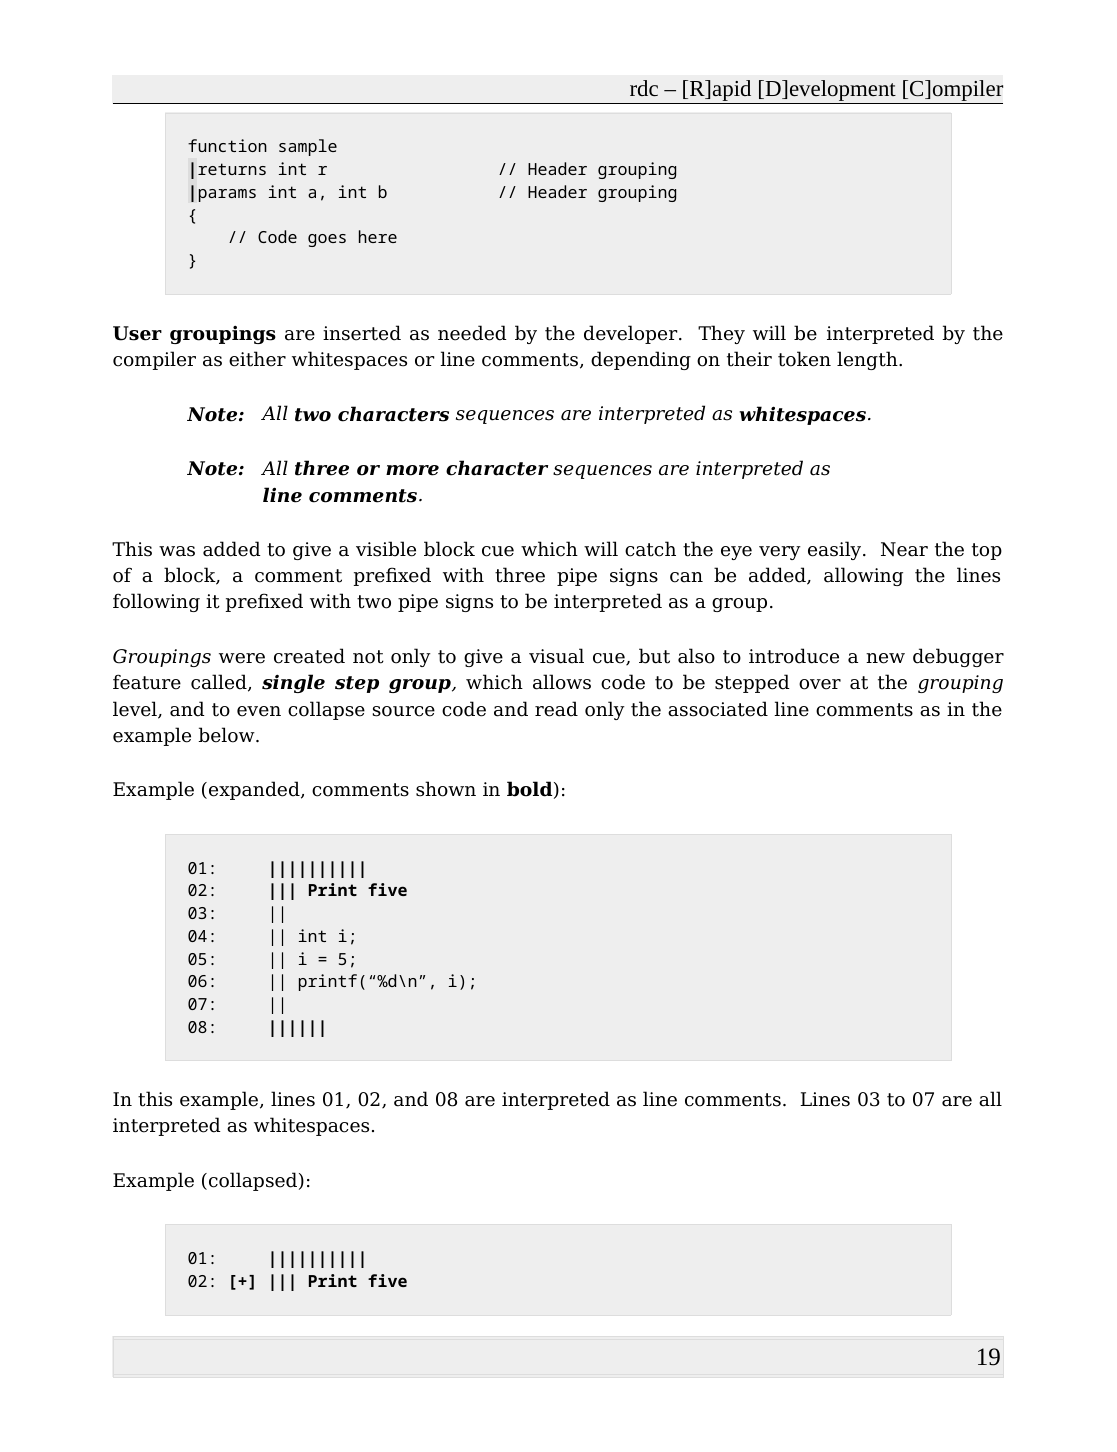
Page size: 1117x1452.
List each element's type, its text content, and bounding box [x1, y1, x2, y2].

text function sample |returns int r // Header grouping |params int a, int b // Header grouping { // Code goes here } [166, 114, 951, 294]
text 01: |||||||||| 02: ||| Print five 03: || 04: || int i; 05: || i = 5; 06: || printf(“%d\n”, i); 07: || 08: |||||| [166, 835, 951, 1060]
text This was added to give a visible block cue which will catch the eye very easily. Near the top of a block, a comment prefixed with three pipe signs can be added, allowing the lines following it prefixed with two pipe signs to be interpreted as a group. [112, 539, 1003, 613]
text Example (collapsed): [112, 1170, 1003, 1192]
text Groupings were created not only to give a visual cue, but also to introduce a new debugger feature called, single step group, which allows code to be stepped over at the grouping level, and to even collapse source code and read only the associated line comments as in the example below. [112, 646, 1003, 747]
text In this example, lines 01, 02, and 08 are interpreted as line comments. Lines 03 to 07 are all interpreted as whitespaces. [112, 1089, 1003, 1137]
text Note: All two characters sequences are interpreted as whitespaces. [187, 403, 938, 425]
text Note: All three or more character sequences are interpreted as line comments. [187, 458, 938, 506]
text 01: |||||||||| 02: [+] ||| Print five [166, 1225, 951, 1315]
text Example (expanded, comments shown in bold): [112, 779, 1003, 801]
text User groupings are inserted as needed by the developer. They will be interpreted by the compiler as either whitespaces or line comments, depending on their token length. [112, 322, 1003, 371]
